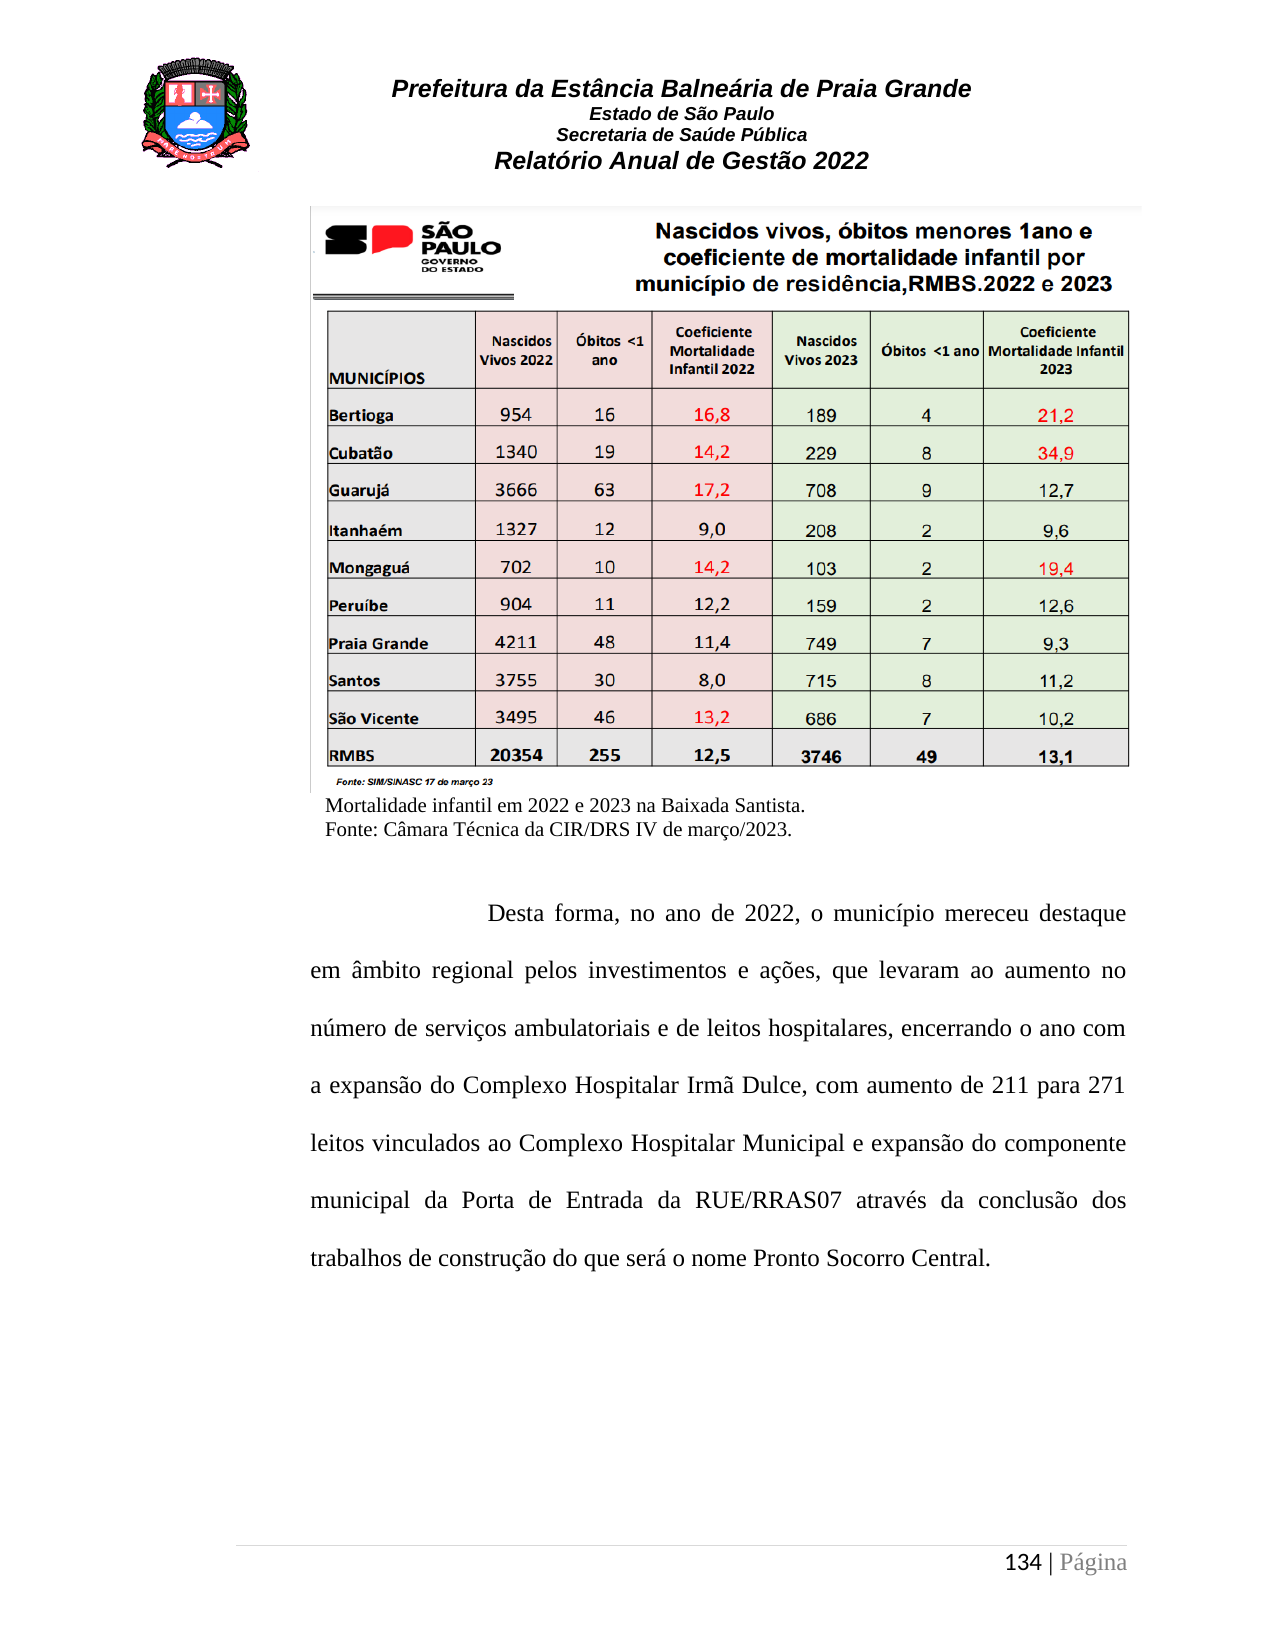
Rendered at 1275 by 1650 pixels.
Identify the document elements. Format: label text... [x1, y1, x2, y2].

picture [132, 55, 259, 172]
text Fonte: Câmara Técnica da CIR/DRS IV de março/2023. [325, 817, 1127, 841]
text Desta forma, no ano de 2022, o município mereceu destaque em âmbito regional pelos investimentos e ações, que levaram ao aumento no número de serviços ambulatoriais e de leitos hospitalares, encerrando o ano com a expansão do Complexo Hospitalar Irmã Dulce, com aumento de 211 para 271 leitos vinculados ao Complexo Hospitalar Municipal e expansão do componente municipal da Porta de Entrada da RUE/RRAS07 através da conclusão dos trabalhos de construção do que será o nome Pronto Socorro Central. [310, 898, 1127, 1272]
text Mortalidade infantil em 2022 e 2023 na Baixada Santista. [325, 793, 1127, 817]
picture [310, 206, 1142, 793]
